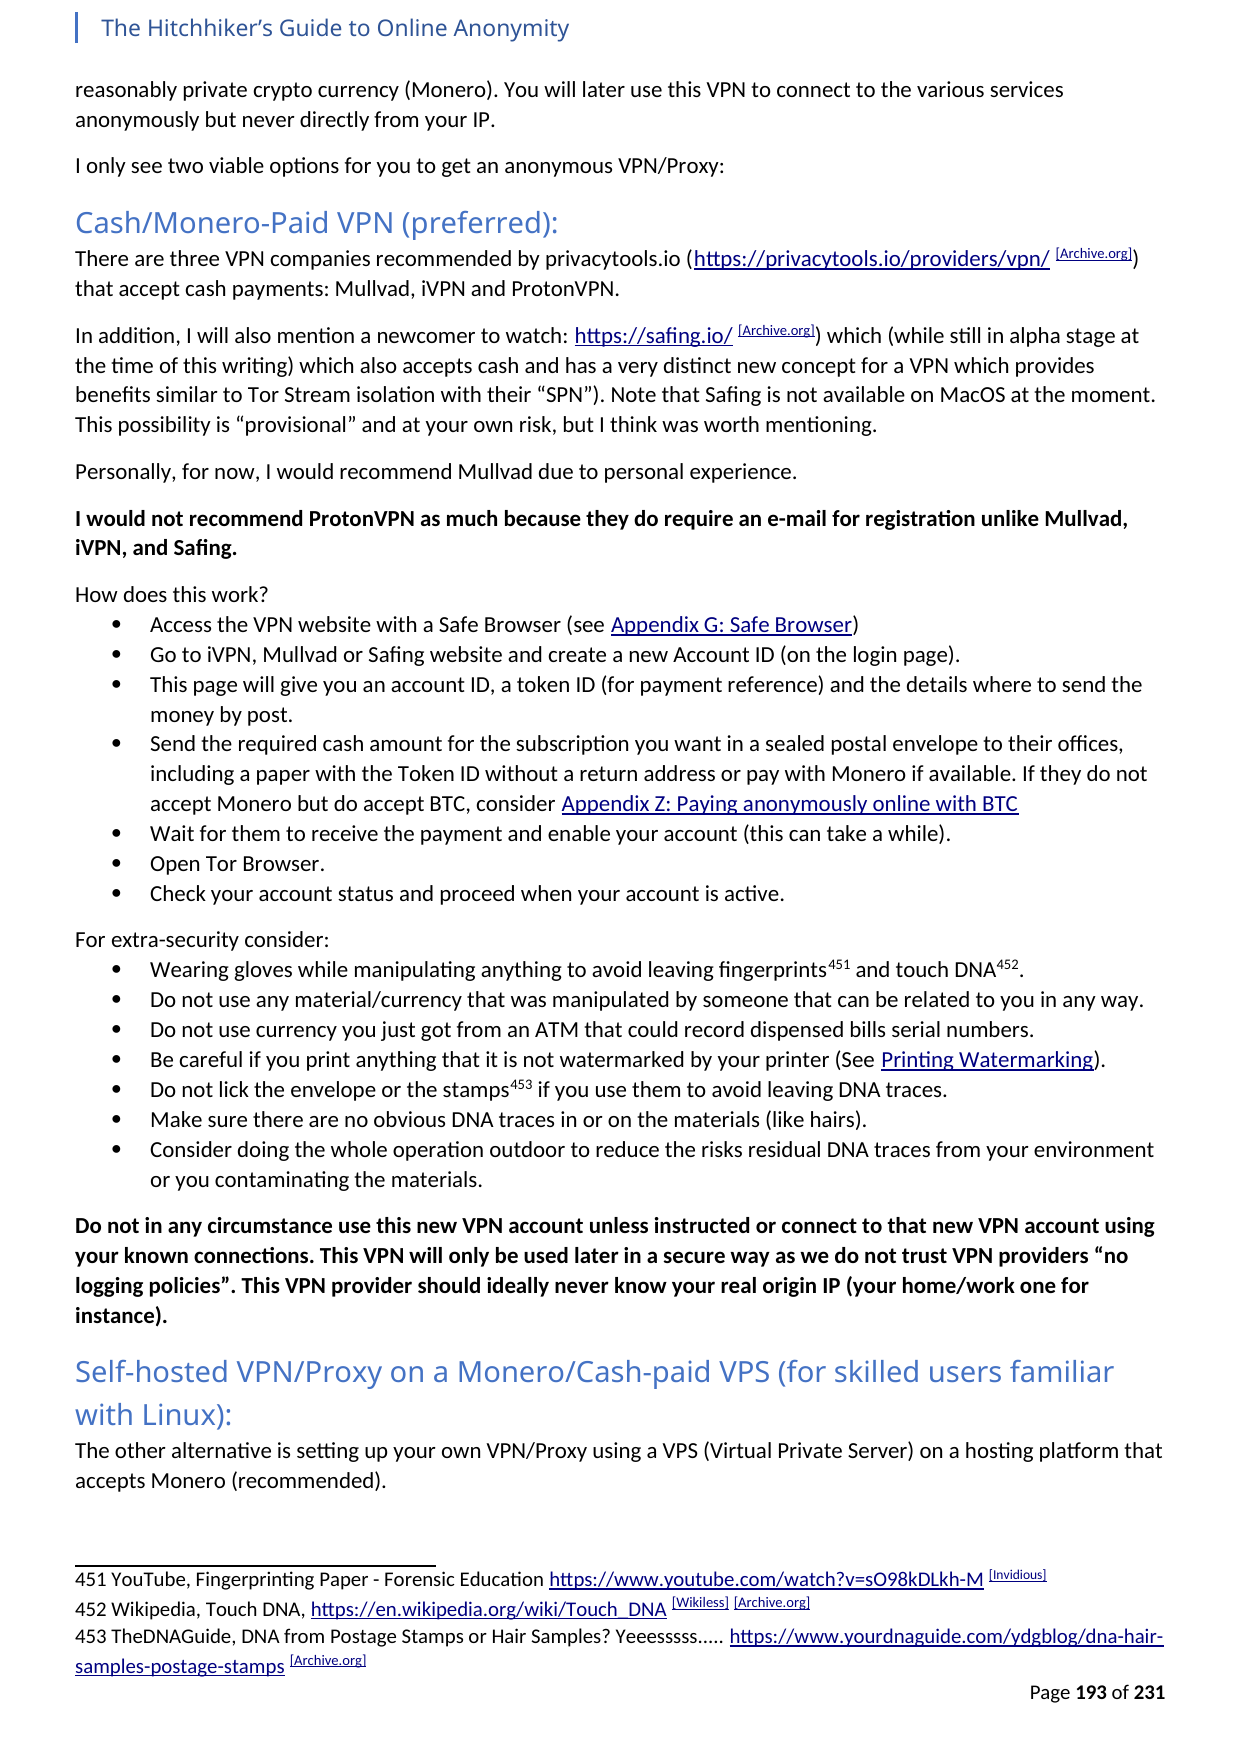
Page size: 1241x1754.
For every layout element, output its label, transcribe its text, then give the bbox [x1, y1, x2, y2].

subtitle Cash/Monero-Paid VPN (preferred): [75, 202, 1165, 242]
text The other alternative is setting up your own VPN/Proxy using a VPS (Virtual Private Server) on a hosting platform that accepts Monero (recommended). [75, 1437, 1165, 1494]
list Wikipedia, Touch DNA, https://en.wikipedia.org/wiki/Touch_DNA [Wikiless] [Archive.org] [75, 1594, 1165, 1622]
list YouTube, Fingerprinting Paper - Forensic Education https://www.youtube.com/watch?v=sO98kDLkh-M [Invidious] [75, 1567, 1165, 1592]
text I only see two viable options for you to get an anonymous VPN/Proxy: [75, 151, 1165, 179]
text Personally, for now, I would recommend Mullvad due to personal experience. [75, 457, 1165, 485]
list Go to iVPN, Mullvad or Safing website and create a new Account ID (on the login page). [112, 640, 1165, 668]
list Send the required cash amount for the subscription you want in a sealed postal envelope to their offices, including a paper with the Token ID without a return address or pay with Monero if available. If they do not accept Monero but do accept BTC, consider Appendix Z: Paying anonymously online with BTC [112, 729, 1165, 817]
list TheDNAGuide, DNA from Postage Stamps or Hair Samples? Yeeesssss..... https://www.yourdnaguide.com/ydgblog/dna-hair-samples-postage-stamps [Archive.org] [75, 1624, 1165, 1679]
list Check your account status and proceed when your account is active. [112, 879, 1165, 907]
list Consider doing the whole operation outdoor to reduce the risks residual DNA traces from your environment or you contaminating the materials. [112, 1135, 1165, 1193]
text Do not in any circumstance use this new VPN account unless instructed or connect to that new VPN account using your known connections. This VPN will only be used later in a secure way as we do not trust VPN providers “no logging policies”. This VPN provider should ideally never know your real origin IP (your home/work one for instance). [75, 1211, 1165, 1329]
list Wait for them to receive the payment and enable your account (this can take a while). [112, 819, 1165, 847]
text reasonably private crypto currency (Monero). You will later use this VPN to connect to the various services anonymously but never directly from your IP. [75, 75, 1165, 133]
text For extra-security consider: [75, 926, 1165, 954]
text There are three VPN companies recommended by privacytools.io (https://privacytools.io/providers/vpn/ [Archive.org]) that accept cash payments: Mullvad, iVPN and ProtonVPN. [75, 244, 1165, 302]
list Do not use any material/currency that was manipulated by someone that can be related to you in any way. [112, 985, 1165, 1013]
list Be careful if you print anything that it is not watermarked by your printer (See Printing Watermarking). [112, 1045, 1165, 1073]
list Open Tor Browser. [112, 849, 1165, 877]
text In addition, I will also mention a newcomer to watch: https://safing.io/ [Archive.org]) which (while still in alpha stage at the time of this writing) which also accepts cash and has a very distinct new concept for a VPN which provides benefits similar to Tor Stream isolation with their “SPN”). Note that Safing is not available on MacOS at the moment. This possibility is “provisional” and at your own risk, but I think was worth mentioning. [75, 321, 1165, 438]
list This page will give you an account ID, a token ID (for payment reference) and the details where to send the money by post. [112, 670, 1165, 728]
list Do not lick the envelope or the stamps if you use them to avoid leaving DNA traces. [112, 1075, 1165, 1103]
list Do not use currency you just got from an ATM that could record dispensed bills serial numbers. [112, 1015, 1165, 1043]
list Access the VPN website with a Safe Browser (see Appendix G: Safe Browser) [112, 610, 1165, 638]
text How does this work? [75, 580, 1165, 608]
list Wearing gloves while manipulating anything to avoid leaving fingerprints and touch DNA. [112, 956, 1165, 983]
list Make sure there are no obvious DNA traces in or on the materials (like hairs). [112, 1105, 1165, 1133]
subtitle Self-hosted VPN/Proxy on a Monero/Cash-paid VPS (for skilled users familiar with Linux): [75, 1352, 1165, 1434]
text I would not recommend ProtonVPN as much because they do require an e-mail for registration unlike Mullvad, iVPN, and Safing. [75, 504, 1165, 562]
